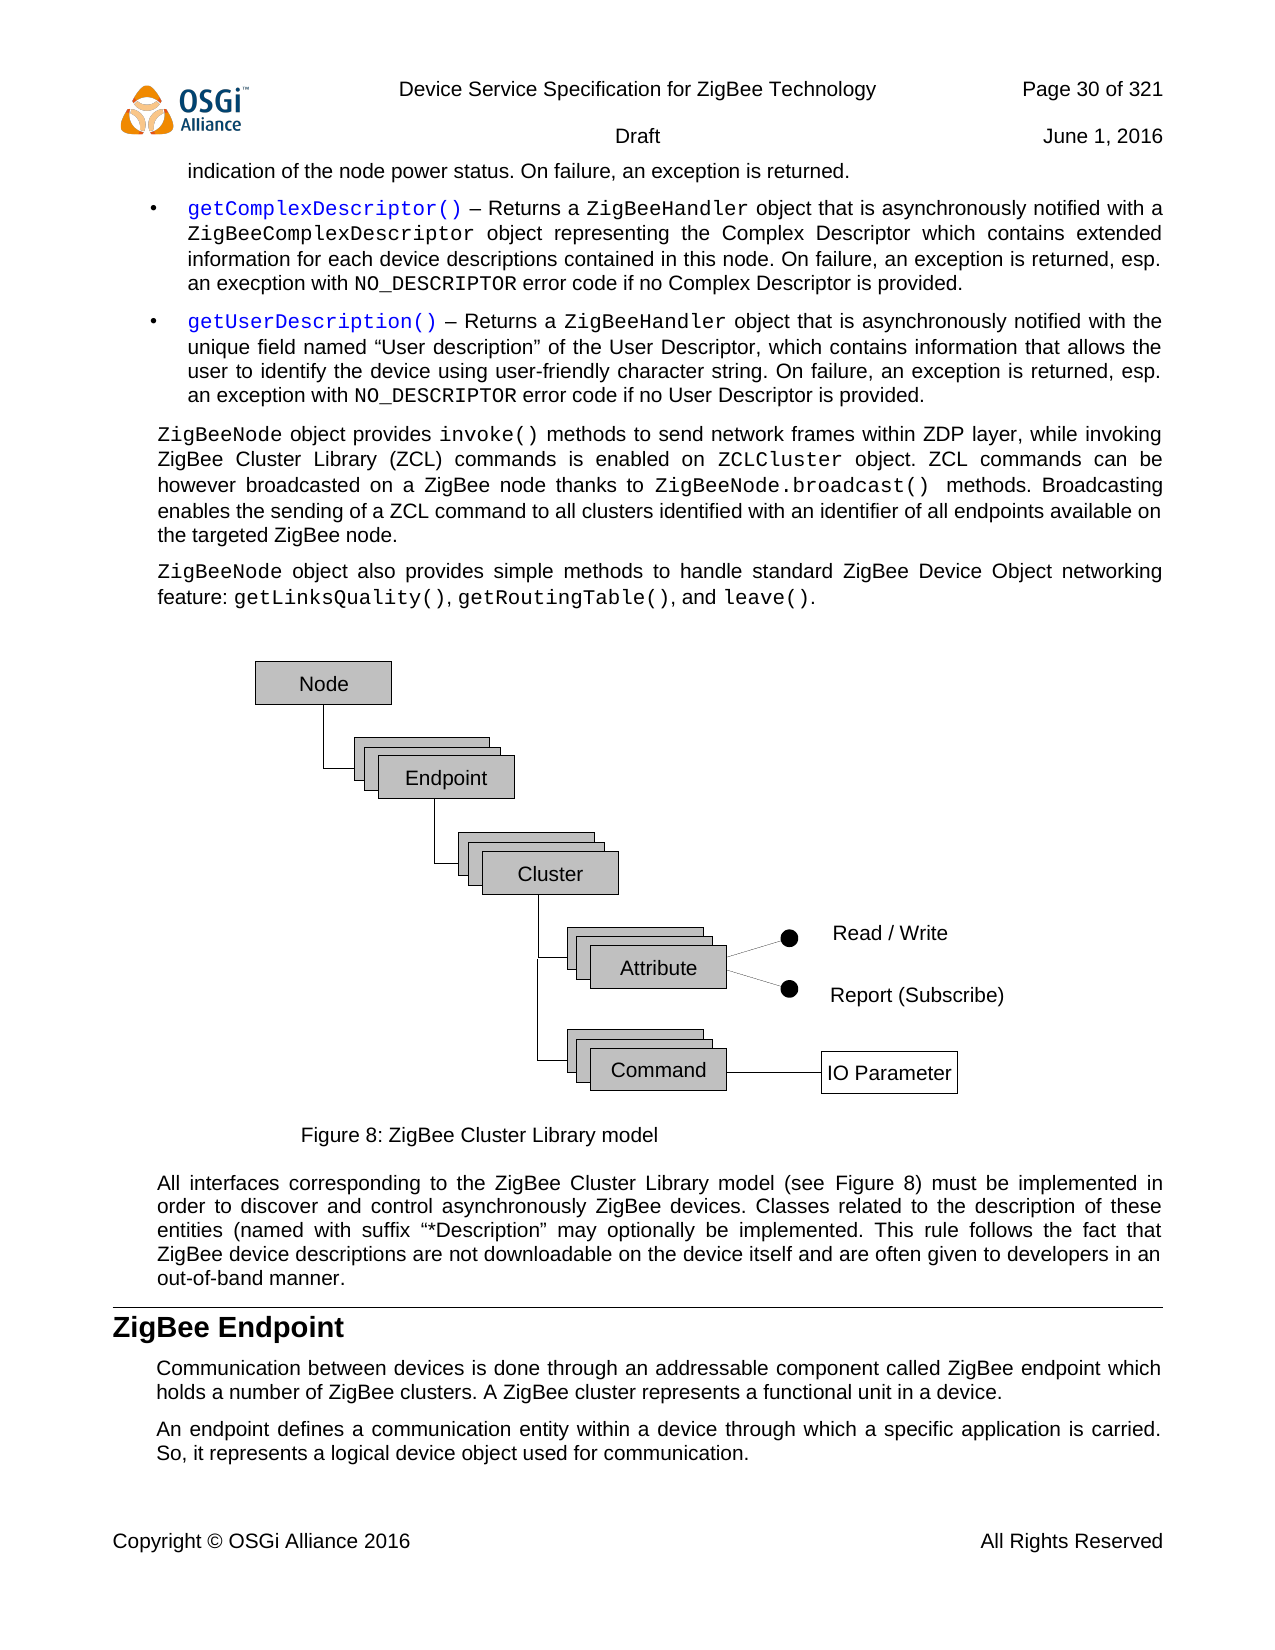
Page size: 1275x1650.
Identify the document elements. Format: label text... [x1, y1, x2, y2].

list All interfaces corresponding to the ZigBee Cluster Library model (see Figure 8) must be implemented in order to discover and control asynchronously ZigBee devices. Classes related to the description of these entities (named with suffix “*Description” may optionally be implemented. This rule follows the fact that ZigBee device descriptions are not downloadable on the device itself and are often given to developers in an out-of-band manner. [157, 1170, 1163, 1290]
list getComplexDescriptor() – Returns a ZigBeeHandler object that is asynchronously notified with a ZigBeeComplexDescriptor object representing the Complex Descriptor which contains extended information for each device descriptions contained in this node. On failure, an exception is returned, esp. an execption with NO_DESCRIPTOR error code if no Complex Descriptor is provided. [150, 195, 1163, 297]
subtitle ZigBee Endpoint [112, 1308, 1163, 1343]
text An endpoint defines a communication entity within a device through which a specific application is carried. So, it represents a logical device object used for communication. [156, 1416, 1163, 1464]
picture [113, 78, 257, 142]
text ZigBeeNode object provides invoke() methods to send network frames within ZDP layer, while invoking ZigBee Cluster Library (ZCL) commands is enabled on ZCLCluster object. ZCL commands can be however broadcasted on a ZigBee node thanks to ZigBeeNode.broadcast() methods. Broadcasting enables the sending of a ZCL command to all clusters identified with an identifier of all endpoints available on the targeted ZigBee node. [157, 421, 1163, 547]
list getUserDescription() – Returns a ZigBeeHandler object that is asynchronously notified with the unique field named “User description” of the User Descriptor, which contains information that allows the user to identify the device using user-friendly character string. On failure, an exception is returned, esp. an exception with NO_DESCRIPTOR error code if no User Descriptor is provided. [150, 309, 1163, 409]
text Communication between devices is done through an addressable component called ZigBee endpoint which holds a number of ZigBee clusters. A ZigBee cluster represents a functional unit in a device. [156, 1356, 1163, 1404]
text ZigBeeNode object also provides simple methods to handle standard ZigBee Device Object networking feature: getLinksQuality(), getRoutingTable(), and leave(). [157, 559, 1163, 611]
list indication of the node power status. On failure, an exception is returned. [150, 159, 1163, 183]
text Figure 8: ZigBee Cluster Library model [256, 662, 1027, 1147]
